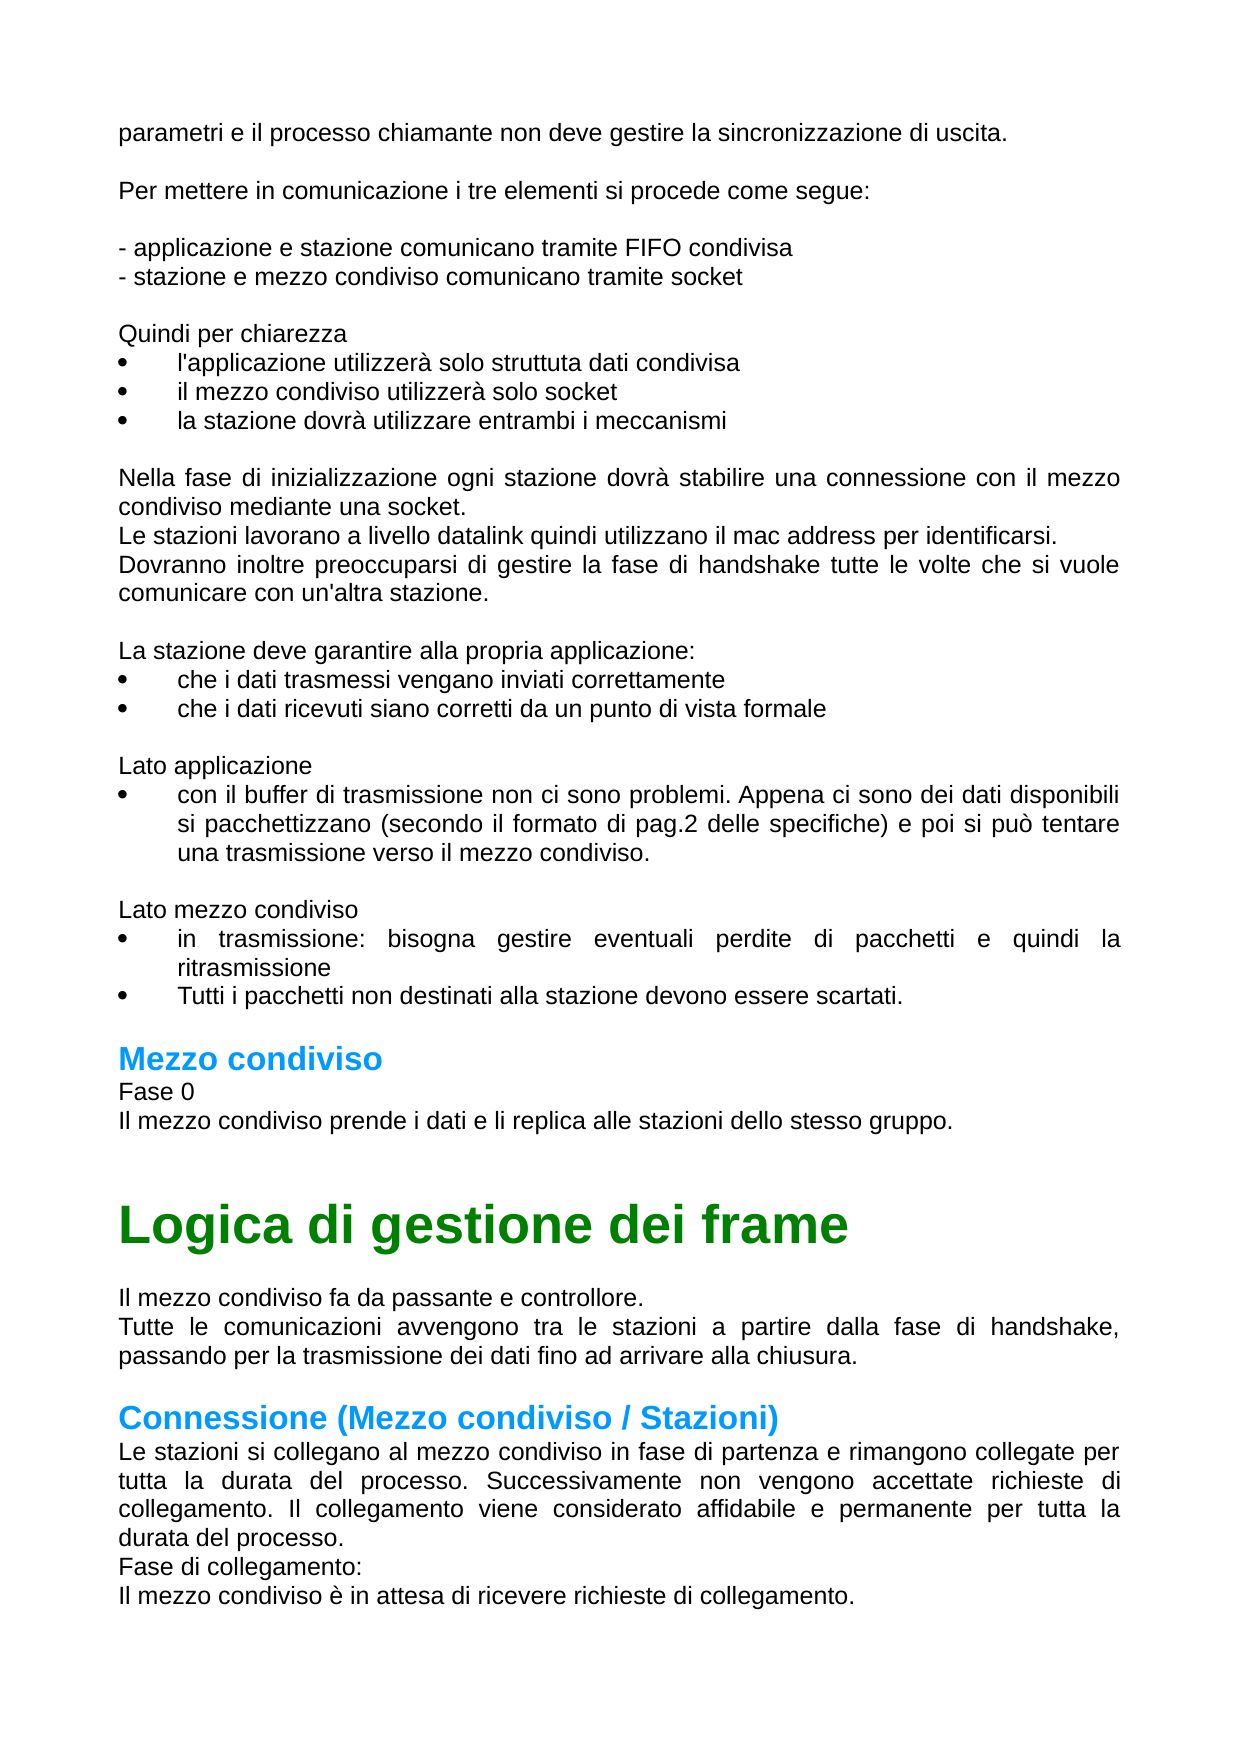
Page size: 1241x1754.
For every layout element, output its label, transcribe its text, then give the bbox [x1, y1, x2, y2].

text Dovranno inoltre preoccuparsi di gestire la fase di handshake tutte le volte che si vuole comunicare con un'altra stazione. [118, 550, 1122, 607]
list l'applicazione utilizzerà solo struttuta dati condivisa [118, 348, 1122, 377]
list con il buffer di trasmissione non ci sono problemi. Appena ci sono dei dati disponibili si pacchettizzano (secondo il formato di pag.2 delle specifiche) e poi si può tentare una trasmissione verso il mezzo condiviso. [118, 780, 1122, 866]
text Tutte le comunicazioni avvengono tra le stazioni a partire dalla fase di handshake, passando per la trasmissione dei dati fino ad arrivare alla chiusura. [118, 1312, 1122, 1370]
text - stazione e mezzo condiviso comunicano tramite socket [118, 262, 1122, 291]
text Mezzo condiviso [118, 1039, 1122, 1077]
list Tutti i pacchetti non destinati alla stazione devono essere scartati. [118, 981, 1122, 1010]
text Connessione (Mezzo condiviso / Stazioni) [118, 1398, 1122, 1437]
list il mezzo condiviso utilizzerà solo socket [118, 377, 1122, 406]
text Logica di gestione dei frame [118, 1192, 1122, 1255]
text Fase di collegamento: [118, 1552, 1122, 1581]
text Quindi per chiarezza [118, 319, 1122, 348]
text Nella fase di inizializzazione ogni stazione dovrà stabilire una connessione con il mezzo condiviso mediante una socket. [118, 463, 1122, 521]
text parametri e il processo chiamante non deve gestire la sincronizzazione di uscita. [118, 118, 1122, 147]
list che i dati ricevuti siano corretti da un punto di vista formale [118, 693, 1122, 722]
text Lato mezzo condiviso [118, 895, 1122, 924]
list in trasmissione: bisogna gestire eventuali perdite di pacchetti e quindi la ritrasmissione [118, 924, 1122, 981]
text La stazione deve garantire alla propria applicazione: [118, 636, 1122, 665]
text Fase 0 [118, 1077, 1122, 1106]
text Le stazioni lavorano a livello datalink quindi utilizzano il mac address per identificarsi. [118, 521, 1122, 550]
list che i dati trasmessi vengano inviati correttamente [118, 665, 1122, 693]
list la stazione dovrà utilizzare entrambi i meccanismi [118, 406, 1122, 435]
text - applicazione e stazione comunicano tramite FIFO condivisa [118, 233, 1122, 262]
text Il mezzo condiviso è in attesa di ricevere richieste di collegamento. [118, 1581, 1122, 1609]
text Il mezzo condiviso fa da passante e controllore. [118, 1283, 1122, 1312]
text Lato applicazione [118, 751, 1122, 780]
text Le stazioni si collegano al mezzo condiviso in fase di partenza e rimangono collegate per tutta la durata del processo. Successivamente non vengono accettate richieste di collegamento. Il collegamento viene considerato affidabile e permanente per tutta la durata del processo. [118, 1437, 1122, 1552]
text Per mettere in comunicazione i tre elementi si procede come segue: [118, 176, 1122, 204]
text Il mezzo condiviso prende i dati e li replica alle stazioni dello stesso gruppo. [118, 1106, 1122, 1135]
